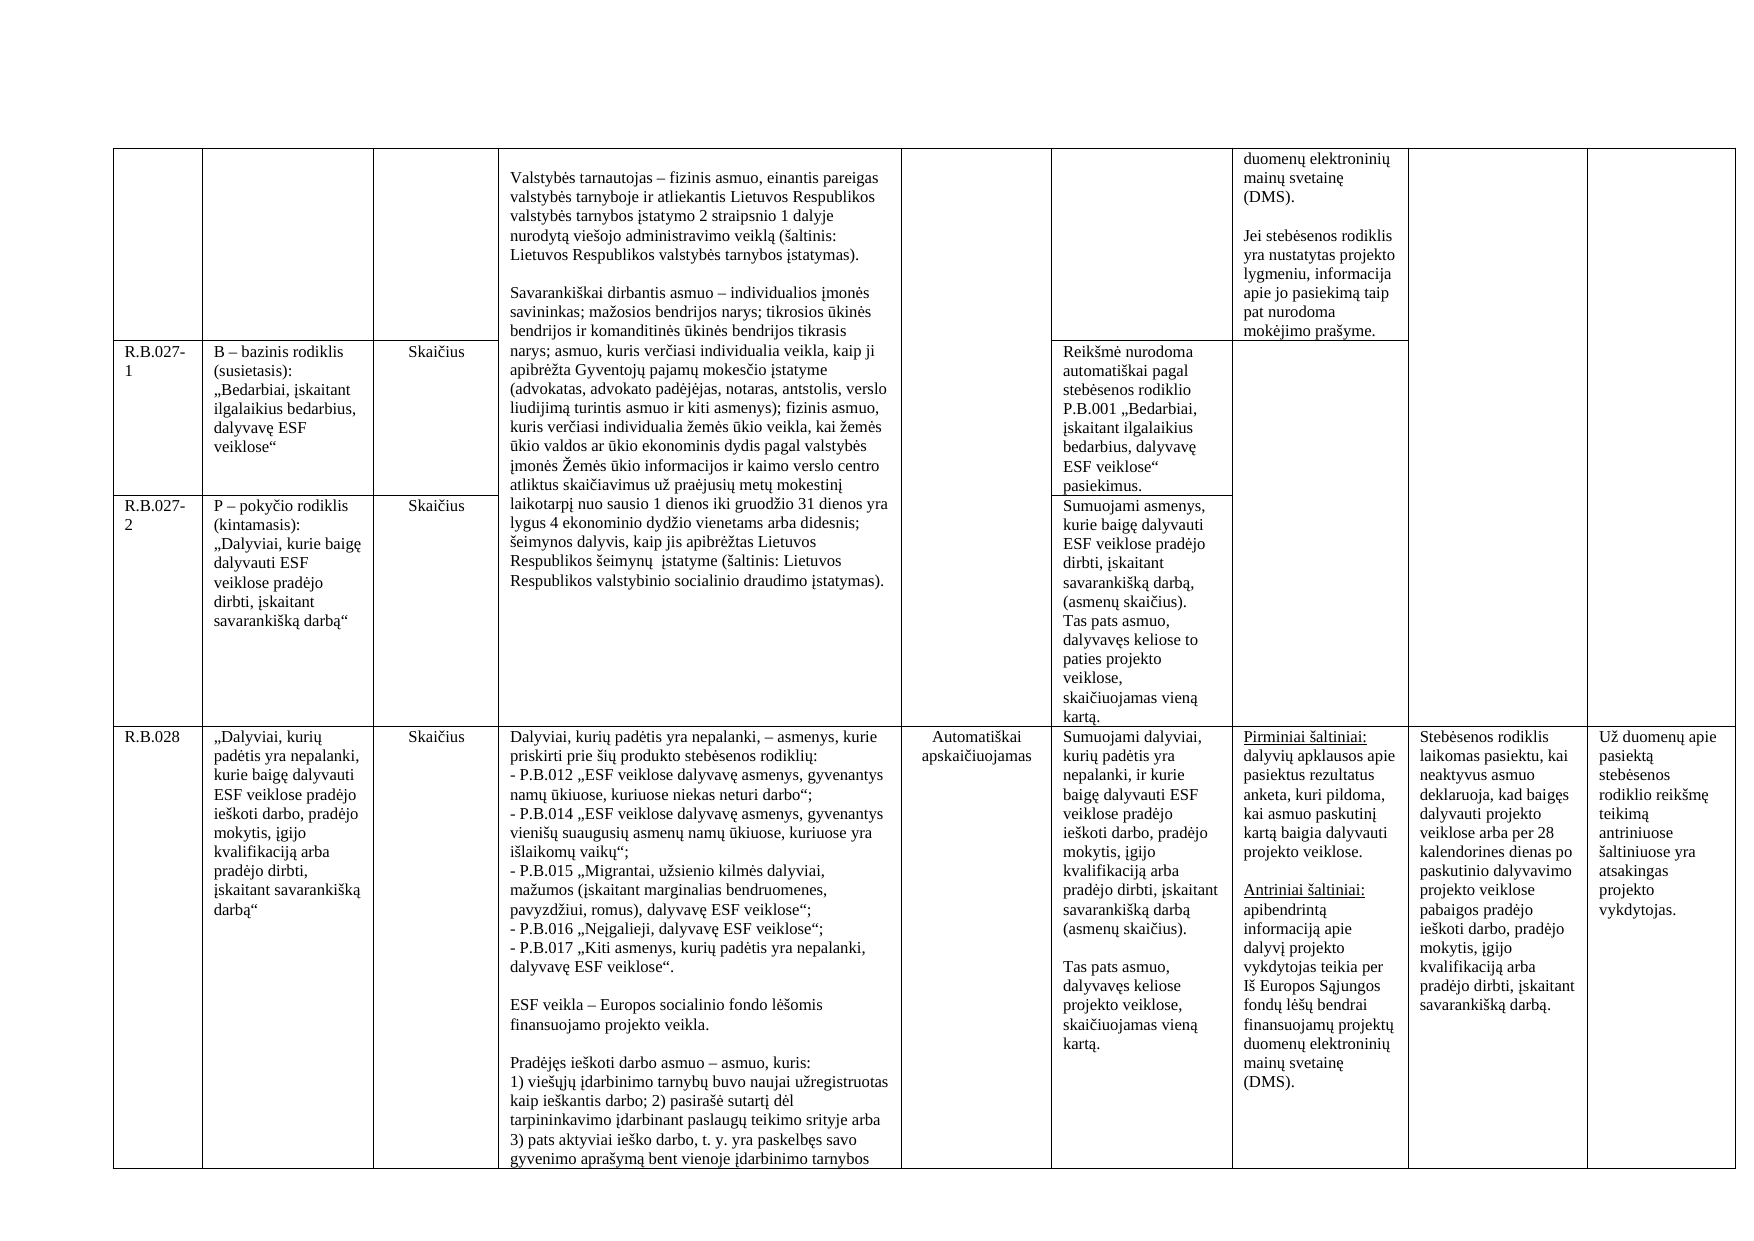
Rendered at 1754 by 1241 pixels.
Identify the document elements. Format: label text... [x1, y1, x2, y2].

table_cell [374, 149, 498, 340]
table_cell „Dalyviai, kurių padėtis yra nepalanki, kurie baigę dalyvauti ESF veiklose pradėjo ieškoti darbo, pradėjo mokytis, įgijo kvalifikaciją arba pradėjo dirbti, įskaitant savarankišką darbą“ [203, 727, 373, 1168]
table_cell Automatiškai apskaičiuojamas [902, 727, 1051, 1168]
table_cell Sumuojami asmenys, kurie baigę dalyvauti ESF veiklose pradėjo dirbti, įskaitant savarankišką darbą, (asmenų skaičius). Tas pats asmuo, dalyvavęs keliose to paties projekto veiklose, skaičiuojamas vieną kartą. [1052, 496, 1232, 726]
table_cell [1409, 149, 1587, 726]
table_cell Dalyviai, kurių padėtis yra nepalanki, – asmenys, kurie priskirti prie šių produkto stebėsenos rodiklių: - P.B.012 „ESF veiklose dalyvavę asmenys, gyvenantys namų ūkiuose, kuriuose niekas neturi darbo“; - P.B.014 „ESF veiklose dalyvavę asmenys, gyvenantys vienišų suaugusių asmenų namų ūkiuose, kuriuose yra išlaikomų vaikų“; - P.B.015 „Migrantai, užsienio kilmės dalyviai, mažumos (įskaitant marginalias bendruomenes, pavyzdžiui, romus), dalyvavę ESF veiklose“; - P.B.016 „Neįgalieji, dalyvavę ESF veiklose“; - P.B.017 „Kiti asmenys, kurių padėtis yra nepalanki, dalyvavę ESF veiklose“. ESF veikla – Europos socialinio fondo lėšomis finansuojamo projekto veikla. Pradėjęs ieškoti darbo asmuo – asmuo, kuris: 1) viešųjų įdarbinimo tarnybų buvo naujai užregistruotas kaip ieškantis darbo; 2) pasirašė sutartį dėl tarpininkavimo įdarbinant paslaugų teikimo srityje arba 3) pats aktyviai ieško darbo, t. y. yra paskelbęs savo gyvenimo aprašymą bent vienoje įdarbinimo tarnybos [499, 727, 901, 1168]
table_cell [902, 149, 1051, 726]
table_cell Pirminiai šaltiniai: dalyvių apklausos apie pasiektus rezultatus anketa, kuri pildoma, kai asmuo paskutinį kartą baigia dalyvauti projekto veiklose. Antriniai šaltiniai: apibendrintą informaciją apie dalyvį projekto vykdytojas teikia per Iš Europos Sąjungos fondų lėšų bendrai finansuojamų projektų duomenų elektroninių mainų svetainę (DMS). [1233, 727, 1408, 1168]
table_cell [1233, 341, 1408, 726]
table_cell P – pokyčio rodiklis (kintamasis): „Dalyviai, kurie baigę dalyvauti ESF veiklose pradėjo dirbti, įskaitant savarankišką darbą“ [203, 496, 373, 726]
table_cell Skaičius [374, 727, 498, 1168]
table_cell Valstybės tarnautojas – fizinis asmuo, einantis pareigas valstybės tarnyboje ir atliekantis Lietuvos Respublikos valstybės tarnybos įstatymo 2 straipsnio 1 dalyje nurodytą viešojo administravimo veiklą (šaltinis: Lietuvos Respublikos valstybės tarnybos įstatymas). Savarankiškai dirbantis asmuo – individualios įmonės savininkas; mažosios bendrijos narys; tikrosios ūkinės bendrijos ir komanditinės ūkinės bendrijos tikrasis narys; asmuo, kuris verčiasi individualia veikla, kaip ji apibrėžta Gyventojų pajamų mokesčio įstatyme (advokatas, advokato padėjėjas, notaras, antstolis, verslo liudijimą turintis asmuo ir kiti asmenys); fizinis asmuo, kuris verčiasi individualia žemės ūkio veikla, kai žemės ūkio valdos ar ūkio ekonominis dydis pagal valstybės įmonės Žemės ūkio informacijos ir kaimo verslo centro atliktus skaičiavimus už praėjusių metų mokestinį laikotarpį nuo sausio 1 dienos iki gruodžio 31 dienos yra lygus 4 ekonominio dydžio vienetams arba didesnis; šeimynos dalyvis, kaip jis apibrėžtas Lietuvos Respublikos šeimynų įstatyme (šaltinis: Lietuvos Respublikos valstybinio socialinio draudimo įstatymas). [499, 149, 901, 726]
table_cell Reikšmė nurodoma automatiškai pagal stebėsenos rodiklio P.B.001 „Bedarbiai, įskaitant ilgalaikius bedarbius, dalyvavę ESF veiklose“ pasiekimus. [1052, 341, 1232, 495]
table_cell Sumuojami dalyviai, kurių padėtis yra nepalanki, ir kurie baigę dalyvauti ESF veiklose pradėjo ieškoti darbo, pradėjo mokytis, įgijo kvalifikaciją arba pradėjo dirbti, įskaitant savarankišką darbą (asmenų skaičius). Tas pats asmuo, dalyvavęs keliose projekto veiklose, skaičiuojamas vieną kartą. [1052, 727, 1232, 1168]
table_cell Skaičius [374, 496, 498, 726]
table_cell [1052, 149, 1232, 340]
table_cell B – bazinis rodiklis (susietasis): „Bedarbiai, įskaitant ilgalaikius bedarbius, dalyvavę ESF veiklose“ [203, 341, 373, 495]
table_cell Skaičius [374, 341, 498, 495]
table_cell [203, 149, 373, 340]
table_cell R.B.028 [114, 727, 202, 1168]
table_cell [1588, 149, 1735, 726]
table_cell R.B.027-1 [114, 341, 202, 495]
table_cell R.B.027-2 [114, 496, 202, 726]
table_cell duomenų elektroninių mainų svetainę (DMS). Jei stebėsenos rodiklis yra nustatytas projekto lygmeniu, informacija apie jo pasiekimą taip pat nurodoma mokėjimo prašyme. [1233, 149, 1408, 340]
table_cell Stebėsenos rodiklis laikomas pasiektu, kai neaktyvus asmuo deklaruoja, kad baigęs dalyvauti projekto veiklose arba per 28 kalendorines dienas po paskutinio dalyvavimo projekto veiklose pabaigos pradėjo ieškoti darbo, pradėjo mokytis, įgijo kvalifikaciją arba pradėjo dirbti, įskaitant savarankišką darbą. [1409, 727, 1587, 1168]
table_cell [114, 149, 202, 340]
table_cell Už duomenų apie pasiektą stebėsenos rodiklio reikšmę teikimą antriniuose šaltiniuose yra atsakingas projekto vykdytojas. [1588, 727, 1735, 1168]
